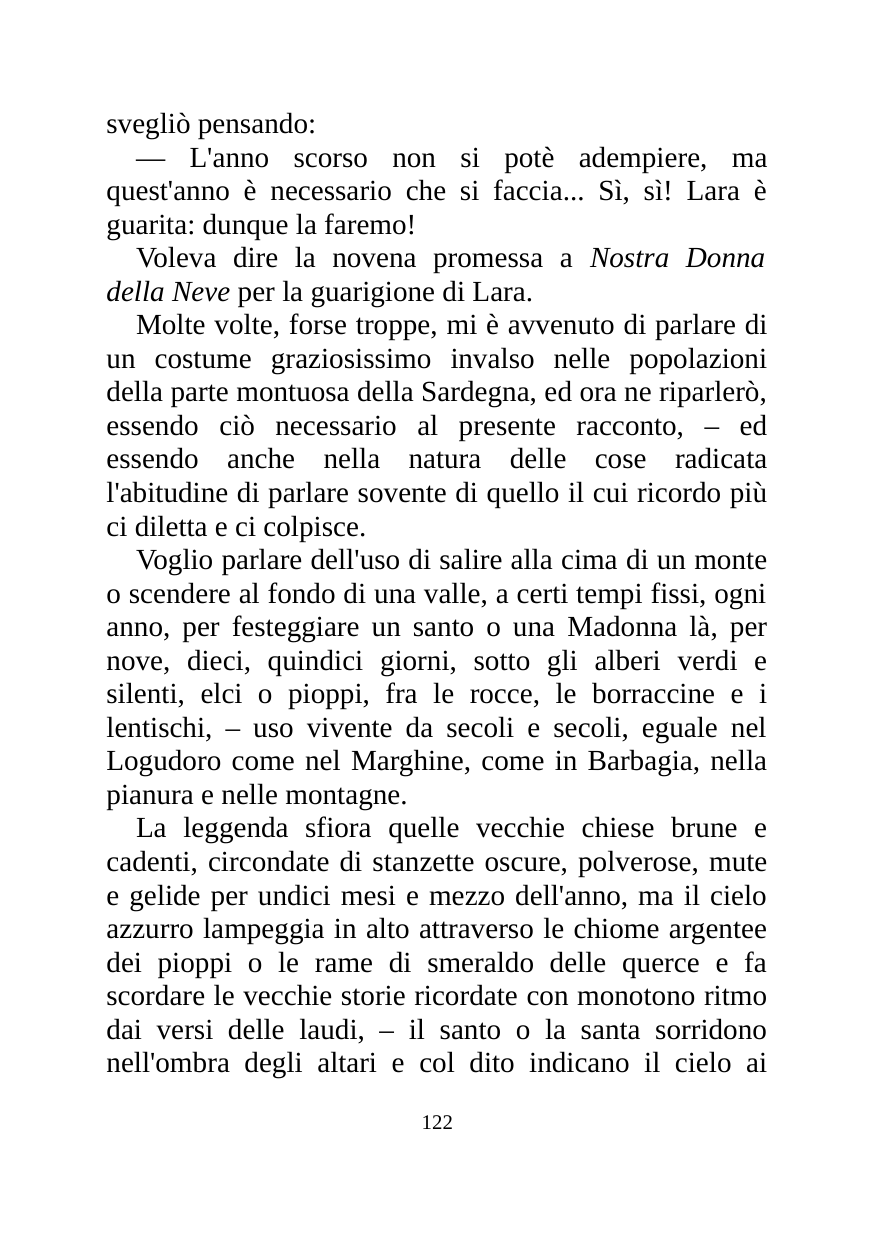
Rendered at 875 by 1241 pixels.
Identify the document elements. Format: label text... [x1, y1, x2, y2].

text — L'anno scorso non si potè adempiere, ma quest'anno è necessario che si faccia... Sì, sì! Lara è guarita: dunque la faremo! [106, 140, 768, 240]
text svegliò pensando: [106, 106, 768, 140]
text Voglio parlare dell'uso di salire alla cima di un monte o scendere al fondo di una valle, a certi tempi fissi, ogni anno, per festeggiare un santo o una Madonna là, per nove, dieci, quindici giorni, sotto gli alberi verdi e silenti, elci o pioppi, fra le rocce, le borraccine e i lentischi, – uso vivente da secoli e secoli, eguale nel Logudoro come nel Marghine, come in Barbagia, nella pianura e nelle montagne. [106, 542, 768, 811]
text La leggenda sfiora quelle vecchie chiese brune e cadenti, circondate di stanzette oscure, polverose, mute e gelide per undici mesi e mezzo dell'anno, ma il cielo azzurro lampeggia in alto attraverso le chiome argentee dei pioppi o le rame di smeraldo delle querce e fa scordare le vecchie storie ricordate con monotono ritmo dai versi delle laudi, – il santo o la santa sorridono nell'ombra degli altari e col dito indicano il cielo ai [106, 811, 768, 1079]
text Voleva dire la novena promessa a Nostra Donna della Neve per la guarigione di Lara. [106, 240, 768, 307]
text Molte volte, forse troppe, mi è avvenuto di parlare di un costume graziosissimo invalso nelle popolazioni della parte montuosa della Sardegna, ed ora ne riparlerò, essendo ciò necessario al presente racconto, – ed essendo anche nella natura delle cose radicata l'abitudine di parlare sovente di quello il cui ricordo più ci diletta e ci colpisce. [106, 307, 768, 542]
